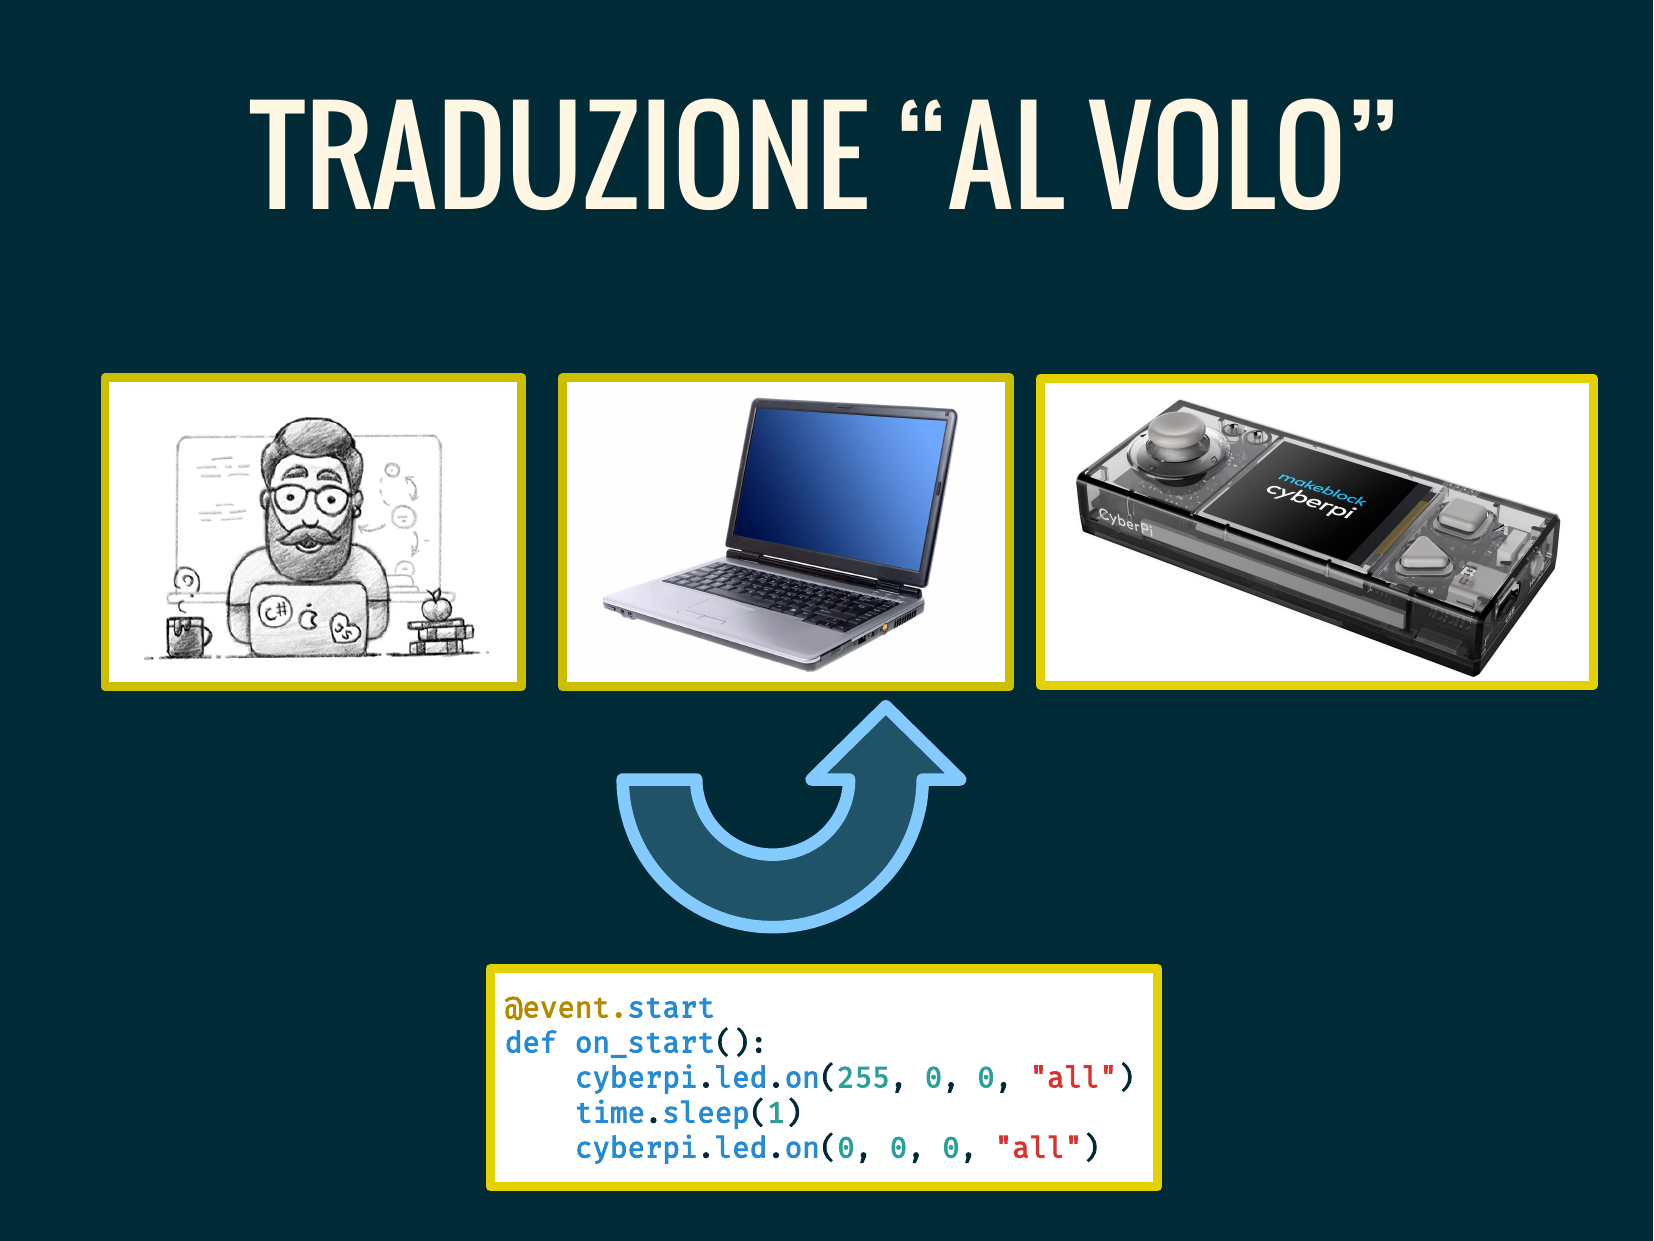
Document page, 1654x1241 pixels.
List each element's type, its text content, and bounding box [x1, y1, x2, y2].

picture [567, 382, 1006, 683]
picture [1045, 382, 1589, 681]
title Traduzione “al volo” [82, 49, 1571, 257]
text_box [622, 706, 961, 928]
picture [617, 701, 966, 933]
text_box @event.start def on_start(): cyberpi.led.on(255, 0, 0, "all") time.sleep(1) cyberpi.led.on(0, 0, 0, "all") [490, 968, 1158, 1187]
picture [109, 382, 518, 683]
